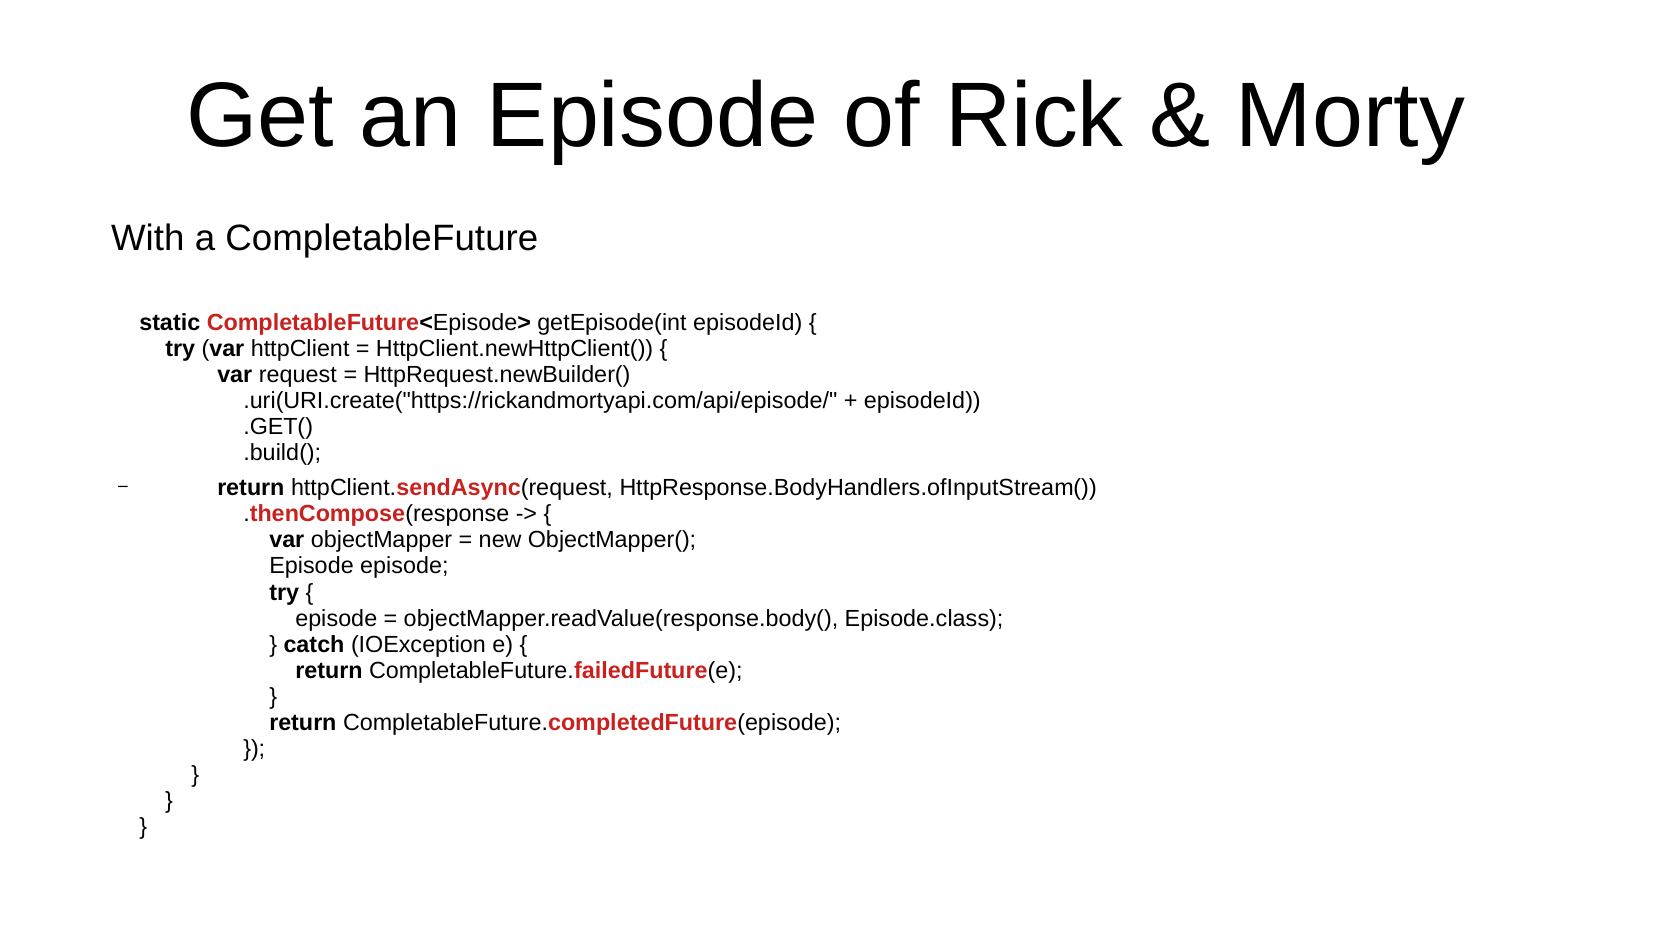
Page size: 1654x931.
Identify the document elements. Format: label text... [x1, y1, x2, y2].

title Get an Episode of Rick & Morty [82, 37, 1571, 193]
list With a CompletableFuture static CompletableFuture<Episode> getEpisode(int episodeId) { try (var httpClient = HttpClient.newHttpClient()) { var request = HttpRequest.newBuilder() .uri(URI.create("https://rickandmortyapi.com/api/episode/" + episodeId)) .GET() .build(); return httpClient.sendAsync(request, HttpResponse.BodyHandlers.ofInputStream()) .thenCompose(response -> { var objectMapper = new ObjectMapper(); Episode episode; try { episode = objectMapper.readValue(response.body(), Episode.class); } catch (IOException e) { return CompletableFuture.failedFuture(e); } return CompletableFuture.completedFuture(episode); }); } } } [82, 217, 1571, 841]
